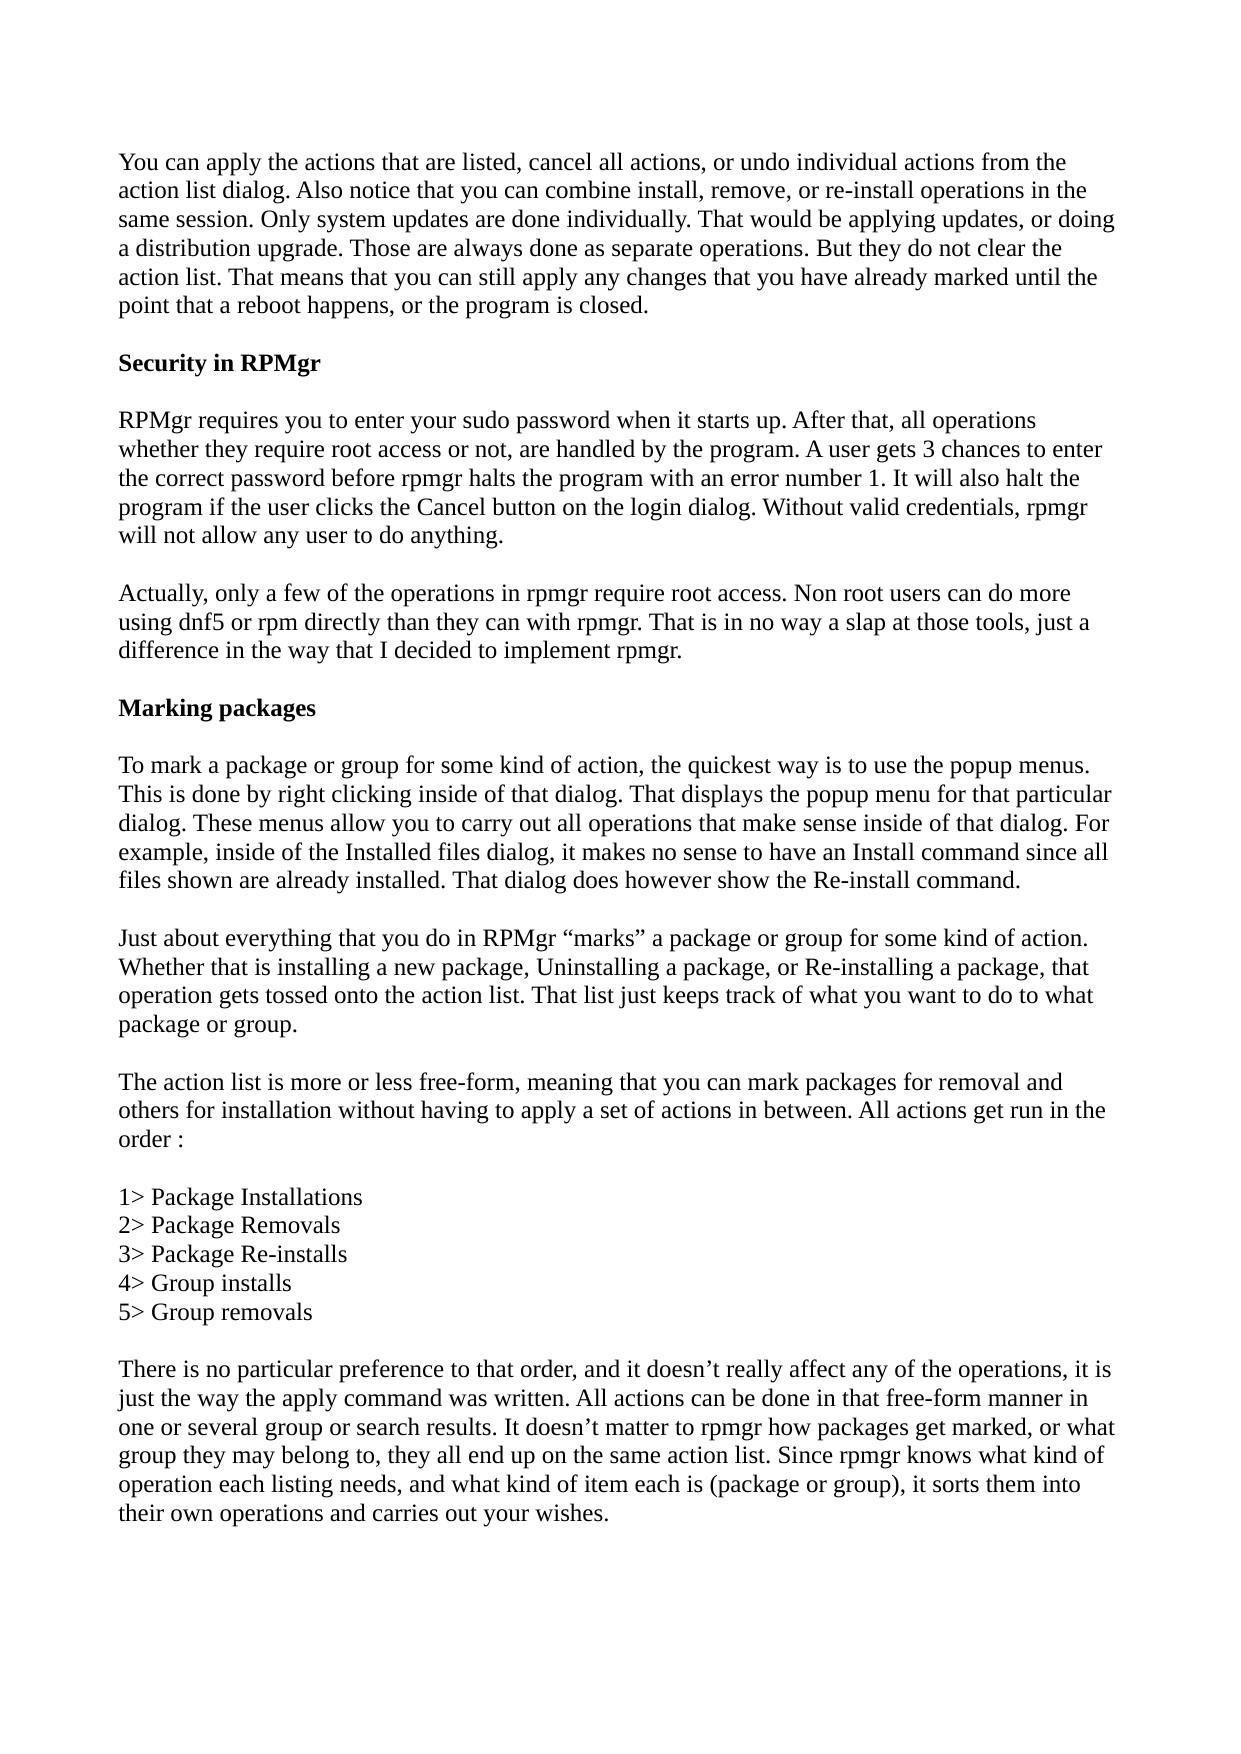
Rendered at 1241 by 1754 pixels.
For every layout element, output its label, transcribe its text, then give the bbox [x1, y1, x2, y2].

text 3> Package Re-installs [118, 1239, 1122, 1268]
text 2> Package Removals [118, 1211, 1122, 1239]
text Security in RPMgr [118, 348, 1122, 377]
text 5> Group removals [118, 1297, 1122, 1326]
text The action list is more or less free-form, meaning that you can mark packages for removal and others for installation without having to apply a set of actions in between. All actions get run in the order : [118, 1067, 1122, 1153]
text There is no particular preference to that order, and it doesn’t really affect any of the operations, it is just the way the apply command was written. All actions can be done in that free-form manner in one or several group or search results. It doesn’t matter to rpmgr how packages get marked, or what group they may belong to, they all end up on the same action list. Since rpmgr knows what kind of operation each listing needs, and what kind of item each is (package or group), it sorts them into their own operations and carries out your wishes. [118, 1354, 1122, 1527]
text 4> Group installs [118, 1268, 1122, 1297]
text Marking packages [118, 693, 1122, 722]
text Actually, only a few of the operations in rpmgr require root access. Non root users can do more using dnf5 or rpm directly than they can with rpmgr. That is in no way a slap at those tools, just a difference in the way that I decided to implement rpmgr. [118, 578, 1122, 664]
text 1> Package Installations [118, 1182, 1122, 1211]
text To mark a package or group for some kind of action, the quickest way is to use the popup menus. This is done by right clicking inside of that dialog. That displays the popup menu for that particular dialog. These menus allow you to carry out all operations that make sense inside of that dialog. For example, inside of the Installed files dialog, it makes no sense to have an Install command since all files shown are already installed. That dialog does however show the Re-install command. [118, 751, 1122, 894]
text Just about everything that you do in RPMgr “marks” a package or group for some kind of action. Whether that is installing a new package, Uninstalling a package, or Re-installing a package, that operation gets tossed onto the action list. That list just keeps track of what you want to do to what package or group. [118, 923, 1122, 1038]
text You can apply the actions that are listed, cancel all actions, or undo individual actions from the action list dialog. Also notice that you can combine install, remove, or re-install operations in the same session. Only system updates are done individually. That would be applying updates, or doing a distribution upgrade. Those are always done as separate operations. But they do not clear the action list. That means that you can still apply any changes that you have already marked until the point that a reboot happens, or the program is closed. [118, 147, 1122, 319]
text RPMgr requires you to enter your sudo password when it starts up. After that, all operations whether they require root access or not, are handled by the program. A user gets 3 chances to enter the correct password before rpmgr halts the program with an error number 1. It will also halt the program if the user clicks the Cancel button on the login dialog. Without valid credentials, rpmgr will not allow any user to do anything. [118, 406, 1122, 549]
